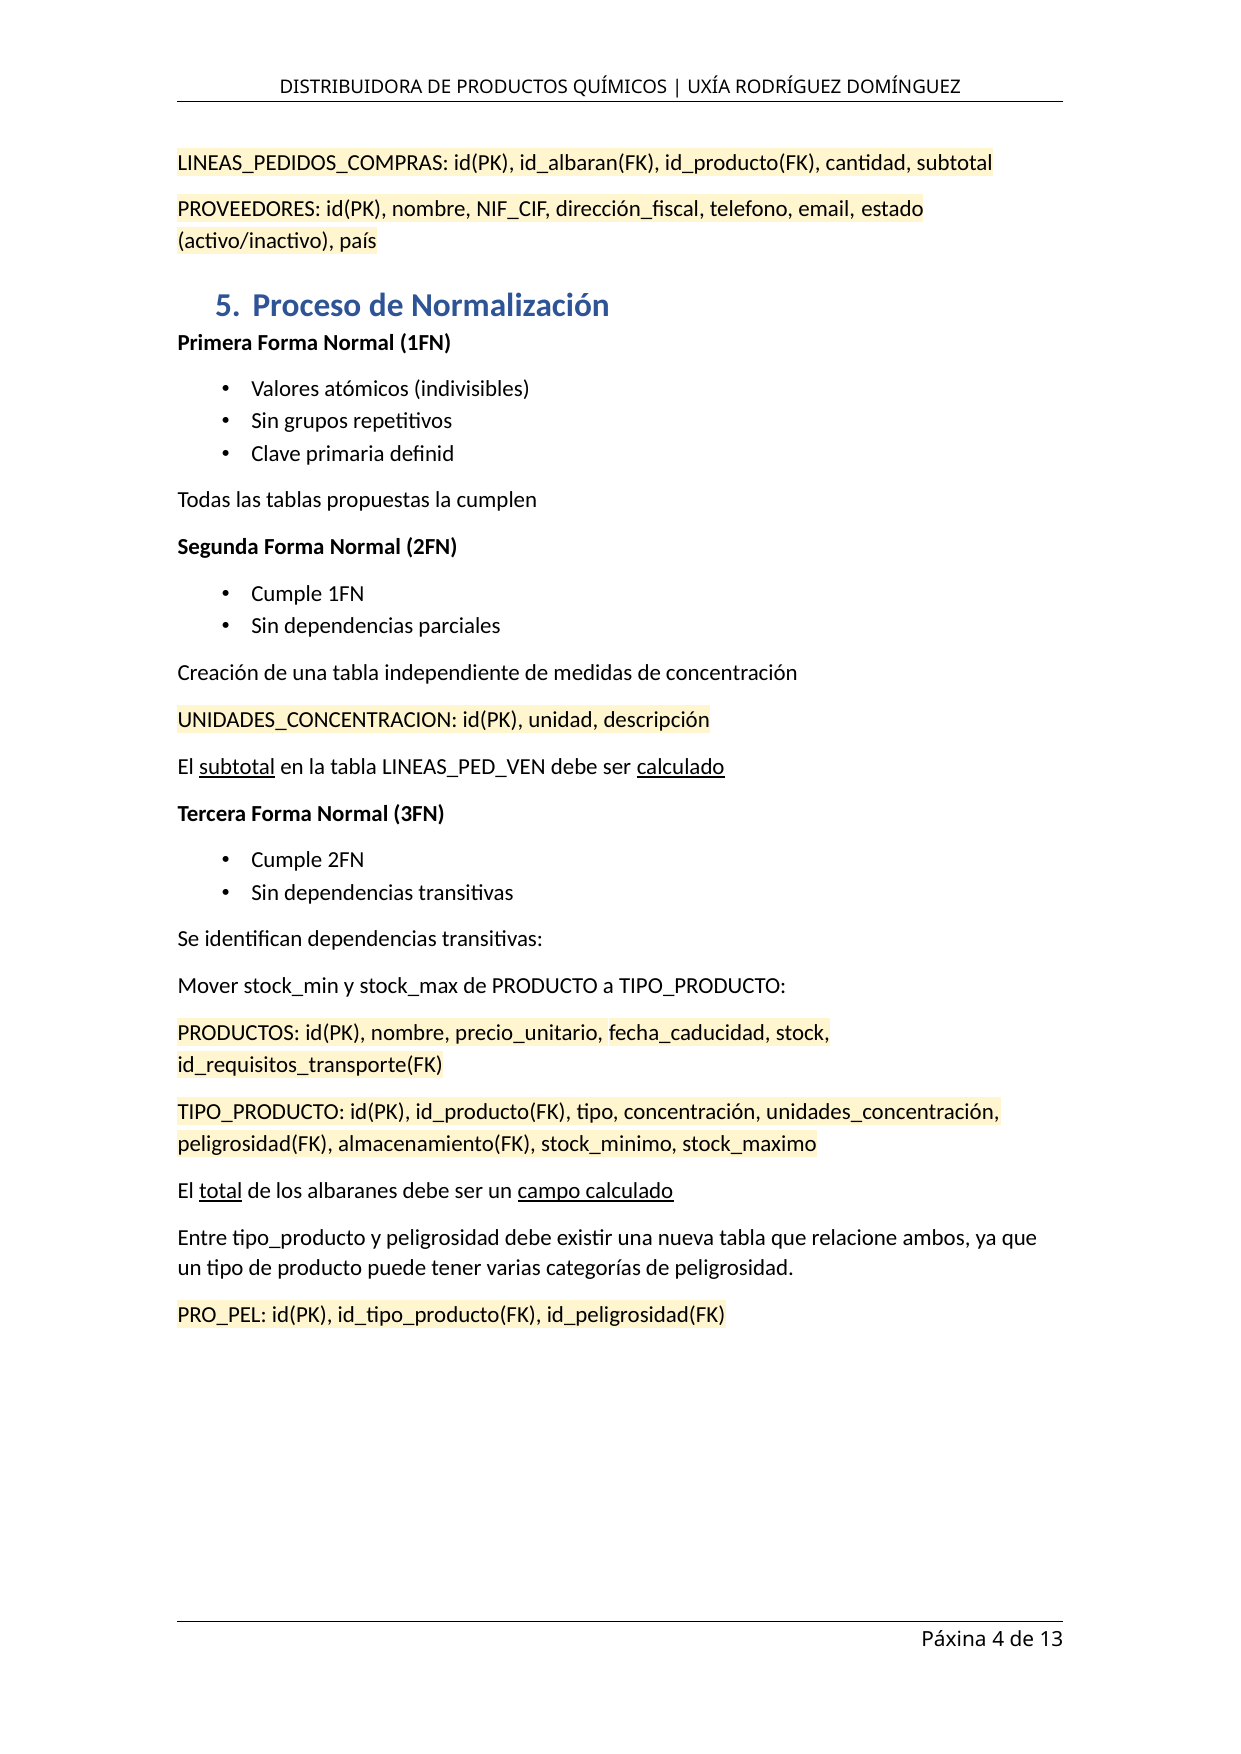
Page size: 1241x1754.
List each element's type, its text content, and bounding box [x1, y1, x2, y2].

list Cumple 2FN [222, 846, 1063, 874]
text Todas las tablas propuestas la cumplen [177, 486, 1063, 514]
list Valores atómicos (indivisibles) [222, 374, 1063, 402]
text Mover stock_min y stock_max de PRODUCTO a TIPO_PRODUCTO: [177, 971, 1063, 999]
text PRO_PEL: id(PK), id_tipo_producto(FK), id_peligrosidad(FK) [177, 1300, 1063, 1328]
list Sin dependencias parciales [222, 611, 1063, 639]
subtitle Proceso de Normalización [215, 284, 1063, 324]
text Entre tipo_producto y peligrosidad debe existir una nueva tabla que relacione ambos, ya que un tipo de producto puede tener varias categorías de peligrosidad. [177, 1223, 1063, 1281]
text El subtotal en la tabla LINEAS_PED_VEN debe ser calculado [177, 752, 1063, 780]
text PROVEEDORES: id(PK), nombre, NIF_CIF, dirección_fiscal, telefono, email, estado (activo/inactivo), país [177, 194, 1063, 254]
list Clave primaria definid [222, 439, 1063, 467]
text LINEAS_PEDIDOS_COMPRAS: id(PK), id_albaran(FK), id_producto(FK), cantidad, subtotal [177, 148, 1063, 176]
text PRODUCTOS: id(PK), nombre, precio_unitario, fecha_caducidad, stock, id_requisitos_transporte(FK) [177, 1018, 1063, 1078]
text Primera Forma Normal (1FN) [177, 328, 1063, 356]
text TIPO_PRODUCTO: id(PK), id_producto(FK), tipo, concentración, unidades_concentración, peligrosidad(FK), almacenamiento(FK), stock_minimo, stock_maximo [177, 1097, 1063, 1157]
text UNIDADES_CONCENTRACION: id(PK), unidad, descripción [177, 705, 1063, 733]
list Sin dependencias transitivas [222, 878, 1063, 906]
list Sin grupos repetitivos [222, 407, 1063, 435]
text El total de los albaranes debe ser un campo calculado [177, 1176, 1063, 1204]
text Segunda Forma Normal (2FN) [177, 532, 1063, 561]
text Creación de una tabla independiente de medidas de concentración [177, 658, 1063, 686]
text Tercera Forma Normal (3FN) [177, 799, 1063, 827]
list Cumple 1FN [222, 579, 1063, 607]
text Se identifican dependencias transitivas: [177, 924, 1063, 953]
